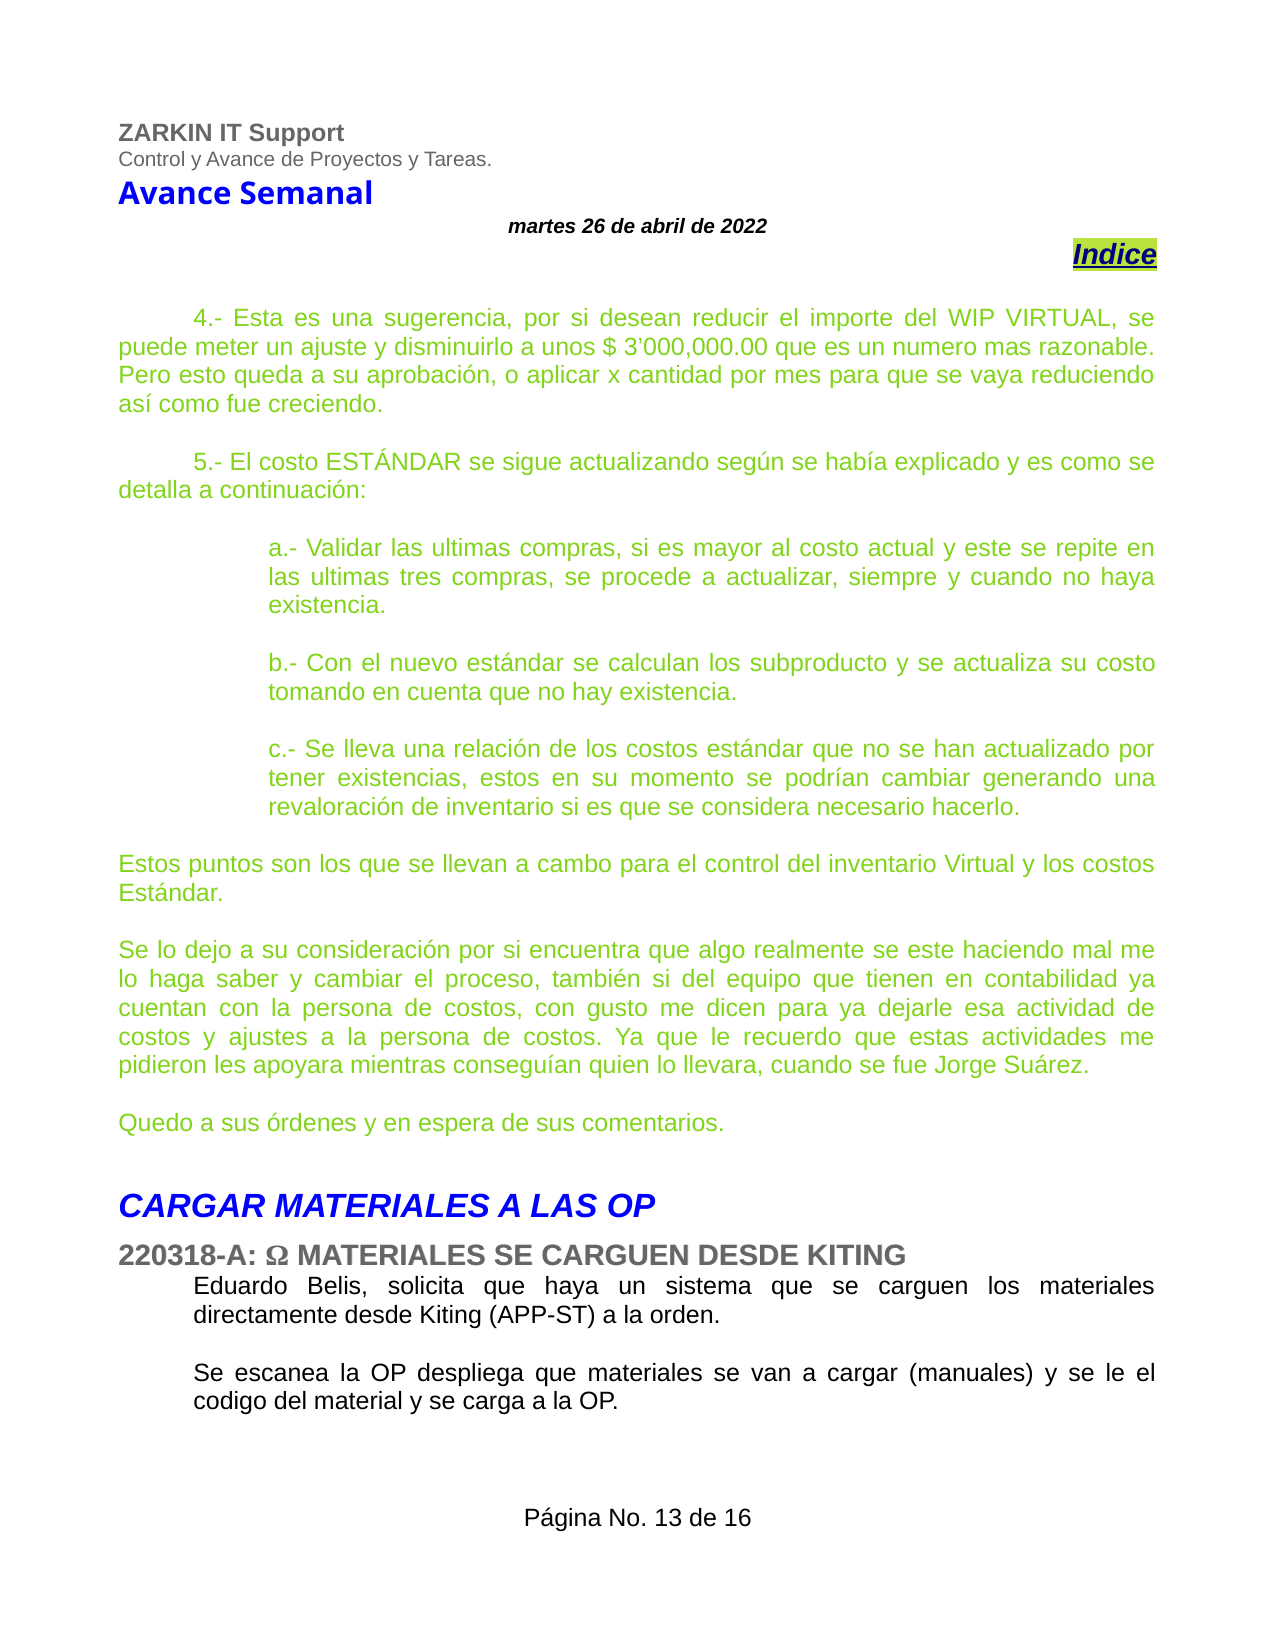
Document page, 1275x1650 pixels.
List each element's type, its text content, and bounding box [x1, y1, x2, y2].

subtitle 220318-A: Ω MATERIALES SE CARGUEN DESDE KITING [118, 1237, 1157, 1271]
subtitle CARGAR MATERIALES A LAS OP [118, 1186, 1157, 1225]
text c.- Se lleva una relación de los costos estándar que no se han actualizado por tener existencias, estos en su momento se podrían cambiar generando una revaloración de inventario si es que se considera necesario hacerlo. [268, 734, 1157, 821]
text a.- Validar las ultimas compras, si es mayor al costo actual y este se repite en las ultimas tres compras, se procede a actualizar, siempre y cuando no haya existencia. [268, 533, 1157, 619]
text Eduardo Belis, solicita que haya un sistema que se carguen los materiales directamente desde Kiting (APP-ST) a la orden. [193, 1271, 1157, 1329]
text Se escanea la OP despliega que materiales se van a cargar (manuales) y se le el codigo del material y se carga a la OP. [193, 1358, 1157, 1415]
text Se lo dejo a su consideración por si encuentra que algo realmente se este haciendo mal me lo haga saber y cambiar el proceso, también si del equipo que tienen en contabilidad ya cuentan con la persona de costos, con gusto me dicen para ya dejarle esa actividad de costos y ajustes a la persona de costos. Ya que le recuerdo que estas actividades me pidieron les apoyara mientras conseguían quien lo llevara, cuando se fue Jorge Suárez. [118, 936, 1157, 1079]
text 4.- Esta es una sugerencia, por si desean reducir el importe del WIP VIRTUAL, se puede meter un ajuste y disminuirlo a unos $ 3’000,000.00 que es un numero mas razonable. Pero esto queda a su aprobación, o aplicar x cantidad por mes para que se vaya reduciendo así como fue creciendo. [118, 303, 1157, 418]
text b.- Con el nuevo estándar se calculan los subproducto y se actualiza su costo tomando en cuenta que no hay existencia. [268, 648, 1157, 706]
text 5.- El costo ESTÁNDAR se sigue actualizando según se había explicado y es como se detalla a continuación: [118, 447, 1157, 504]
text Quedo a sus órdenes y en espera de sus comentarios. [118, 1108, 1157, 1137]
text Estos puntos son los que se llevan a cambo para el control del inventario Virtual y los costos Estándar. [118, 849, 1157, 907]
